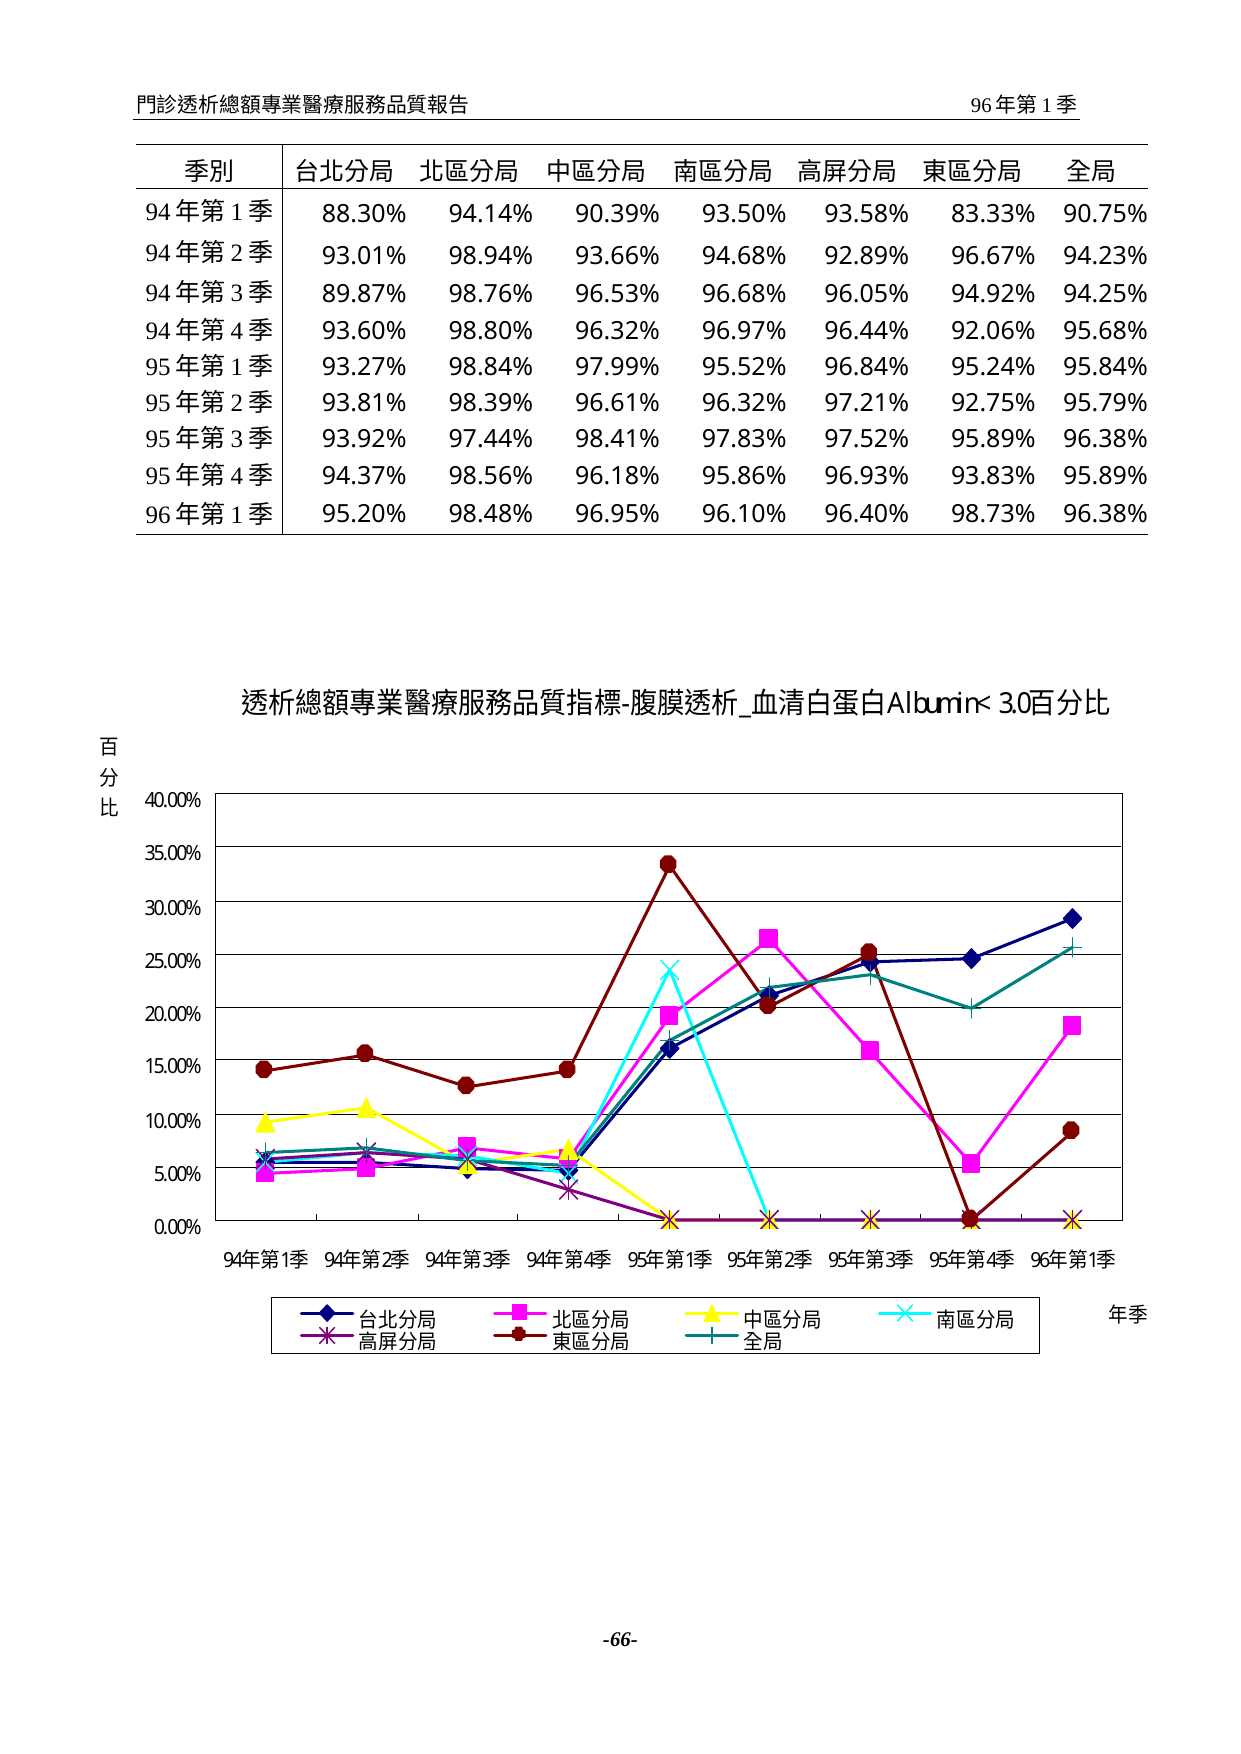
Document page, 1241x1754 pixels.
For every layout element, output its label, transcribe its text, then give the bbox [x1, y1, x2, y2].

table_cell 90.39% [533, 189, 659, 230]
table_cell 98.39% [406, 383, 533, 419]
table_cell 94.92% [909, 271, 1035, 310]
table_cell 94年第3季 [136, 271, 282, 310]
table_cell 92.75% [909, 383, 1035, 419]
table_header 台北分局 [283, 145, 406, 188]
table_header 南區分局 [660, 145, 786, 188]
table_header 北區分局 [406, 145, 533, 188]
table_cell 97.44% [406, 419, 533, 455]
table_cell 93.92% [283, 419, 406, 455]
table_cell 94.23% [1035, 230, 1147, 271]
table_cell 96.84% [786, 346, 909, 383]
table_cell 93.27% [283, 346, 406, 383]
table_cell 95.24% [909, 346, 1035, 383]
table_cell 93.66% [533, 230, 659, 271]
table_cell 98.94% [406, 230, 533, 271]
table_cell 93.50% [660, 189, 786, 230]
table_cell 95.20% [283, 491, 406, 534]
table_cell 96.18% [533, 455, 659, 491]
table_cell 95.52% [660, 346, 786, 383]
table_cell 96.97% [660, 310, 786, 346]
table_cell 83.33% [909, 189, 1035, 230]
table_cell 95.89% [909, 419, 1035, 455]
table_cell 98.48% [406, 491, 533, 534]
table_cell 96.93% [786, 455, 909, 491]
table_cell 96.44% [786, 310, 909, 346]
table_cell 94年第1季 [136, 189, 282, 230]
table_cell 96.38% [1035, 419, 1147, 455]
table_cell 95年第2季 [136, 383, 282, 419]
table_cell 94.25% [1035, 271, 1147, 310]
table_cell 95.89% [1035, 455, 1147, 491]
table_cell 93.60% [283, 310, 406, 346]
table_cell 97.99% [533, 346, 659, 383]
table_cell 96.10% [660, 491, 786, 534]
table_header 全局 [1035, 145, 1147, 188]
table_cell 97.21% [786, 383, 909, 419]
table_cell 95年第3季 [136, 419, 282, 455]
table_header 中區分局 [533, 145, 659, 188]
table_cell 93.01% [283, 230, 406, 271]
table_cell 95.68% [1035, 310, 1147, 346]
table_cell 98.41% [533, 419, 659, 455]
table_cell 96.38% [1035, 491, 1147, 534]
table_header 季別 [136, 145, 282, 188]
table_header 高屏分局 [786, 145, 909, 188]
table_cell 93.83% [909, 455, 1035, 491]
table_cell 93.81% [283, 383, 406, 419]
table_cell 98.84% [406, 346, 533, 383]
table_cell 94年第2季 [136, 230, 282, 271]
table_cell 97.83% [660, 419, 786, 455]
table_cell 94年第4季 [136, 310, 282, 346]
table_cell 95.86% [660, 455, 786, 491]
table_cell 89.87% [283, 271, 406, 310]
table_cell 97.52% [786, 419, 909, 455]
table_cell 96.68% [660, 271, 786, 310]
table_cell 96.67% [909, 230, 1035, 271]
table_cell 96.32% [533, 310, 659, 346]
table_cell 95.84% [1035, 346, 1147, 383]
table_cell 98.56% [406, 455, 533, 491]
table_cell 96.95% [533, 491, 659, 534]
table_cell 96年第1季 [136, 491, 282, 534]
table_cell 90.75% [1035, 189, 1147, 230]
table_header 東區分局 [909, 145, 1035, 188]
table_cell 98.73% [909, 491, 1035, 534]
table_cell 96.05% [786, 271, 909, 310]
table_cell 88.30% [283, 189, 406, 230]
table_cell 95年第4季 [136, 455, 282, 491]
table_cell 94.68% [660, 230, 786, 271]
table_cell 94.37% [283, 455, 406, 491]
table_cell 95.79% [1035, 383, 1147, 419]
table_cell 92.89% [786, 230, 909, 271]
table_cell 93.58% [786, 189, 909, 230]
table_cell 96.40% [786, 491, 909, 534]
table_cell 96.61% [533, 383, 659, 419]
table_cell 98.76% [406, 271, 533, 310]
table_cell 96.32% [660, 383, 786, 419]
table_cell 94.14% [406, 189, 533, 230]
table_cell 92.06% [909, 310, 1035, 346]
table_cell 95年第1季 [136, 346, 282, 383]
table_cell 98.80% [406, 310, 533, 346]
table_cell 96.53% [533, 271, 659, 310]
